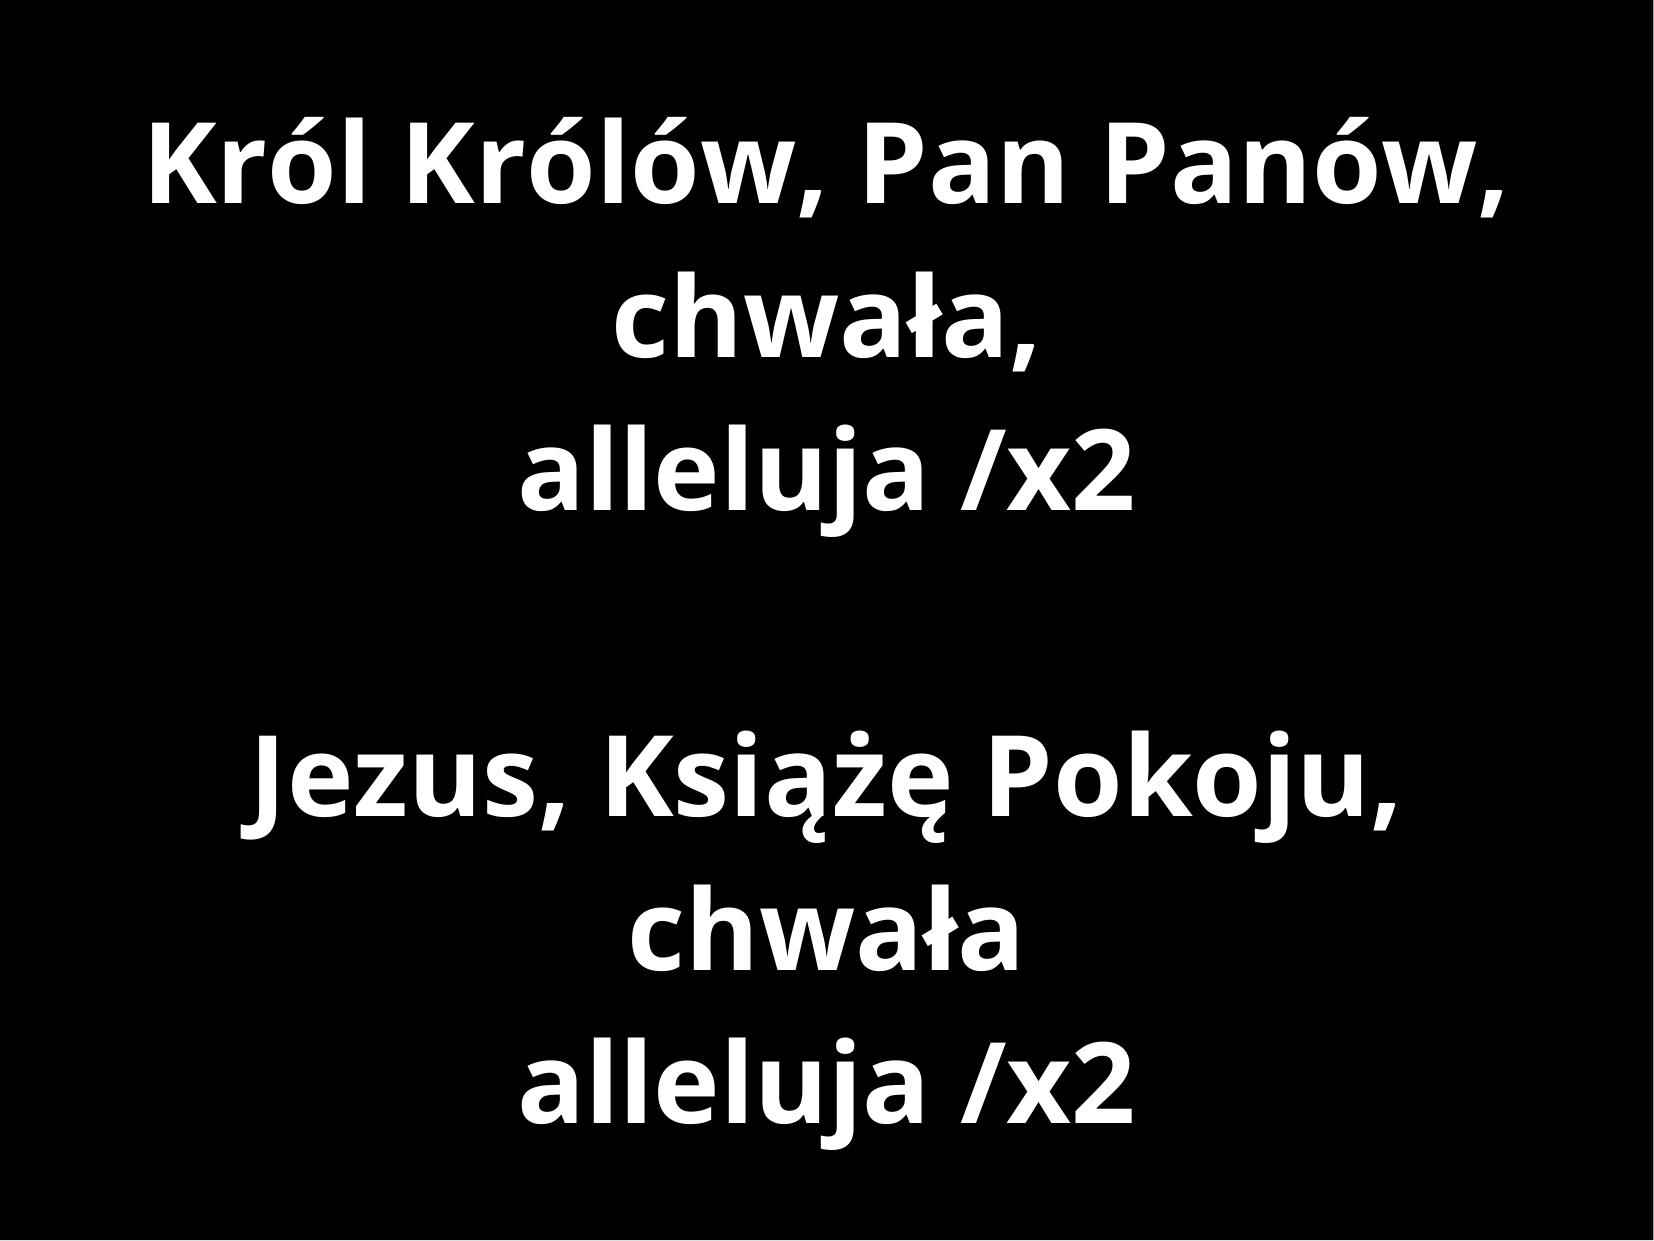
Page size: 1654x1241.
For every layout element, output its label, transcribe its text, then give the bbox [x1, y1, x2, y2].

title Król Królów, Pan Panów, chwała, alleluja /x2 Jezus, Książę Pokoju, chwała alleluja /x2 [0, 0, 1654, 1241]
